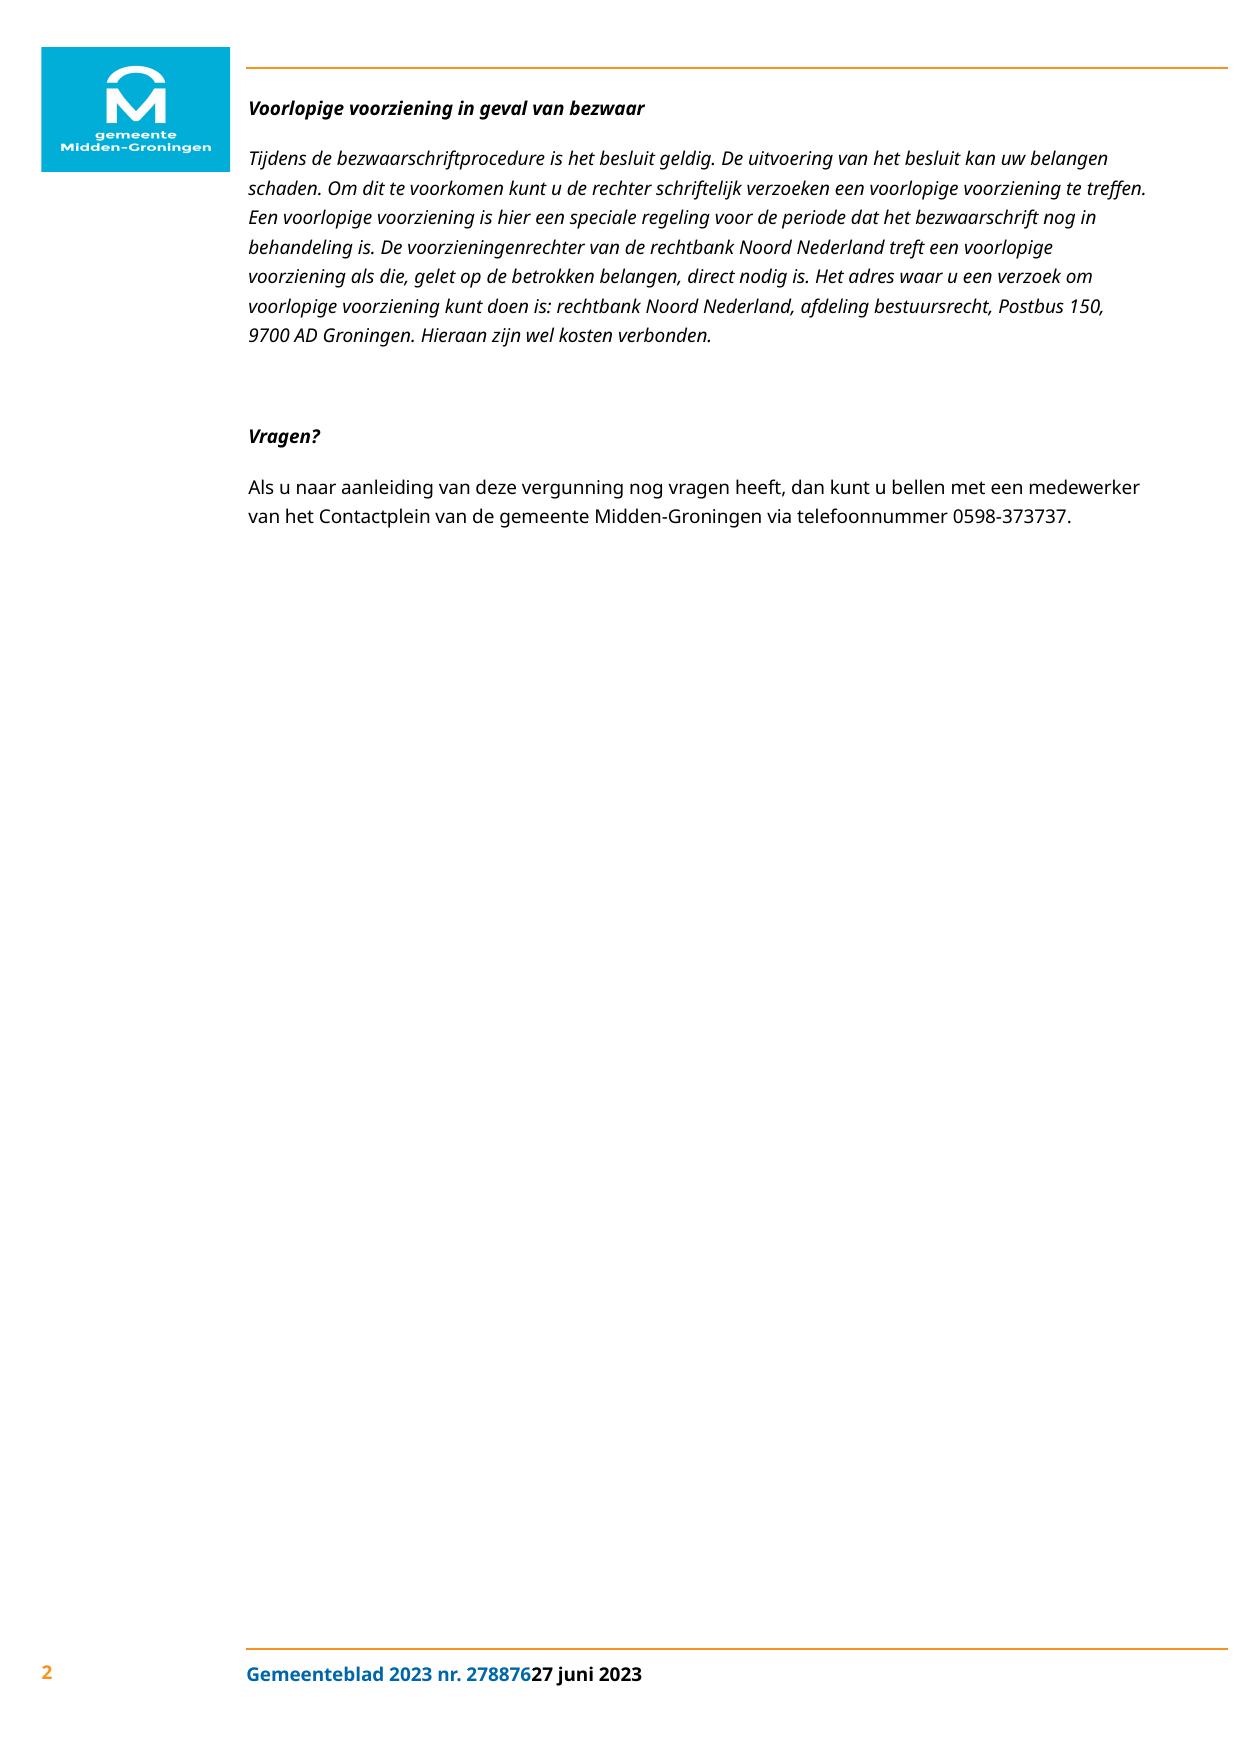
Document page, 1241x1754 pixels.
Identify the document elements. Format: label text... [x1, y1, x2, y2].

picture [107, 89, 165, 122]
picture [108, 66, 164, 82]
picture [184, 146, 190, 153]
text Vragen? [248, 423, 1152, 449]
text Als u naar aanleiding van deze vergunning nog vragen heeft, dan kunt u bellen met een medewerker van het Contactplein van de gemeente Midden-Groningen via telefoonnummer 0598-373737. [248, 474, 1152, 529]
text Voorlopige voorziening in geval van bezwaar [248, 95, 1152, 121]
text Tijdens de bezwaarschriftprocedure is het besluit geldig. De uitvoering van het besluit kan uw belangen schaden. Om dit te voorkomen kunt u de rechter schriftelijk verzoeken een voorlopige voorziening te treffen. Een voorlopige voorziening is hier een speciale regeling voor de periode dat het bezwaarschrift nog in behandeling is. De voorzieningenrechter van de rechtbank Noord Nederland treft een voorlopige voorziening als die, gelet op de betrokken belangen, direct nodig is. Het adres waar u een verzoek om voorlopige voorziening kunt doen is: rechtbank Noord Nederland, afdeling bestuursrecht, Postbus 150, 9700 AD Groningen. Hieraan zijn wel kosten verbonden. [248, 145, 1152, 348]
